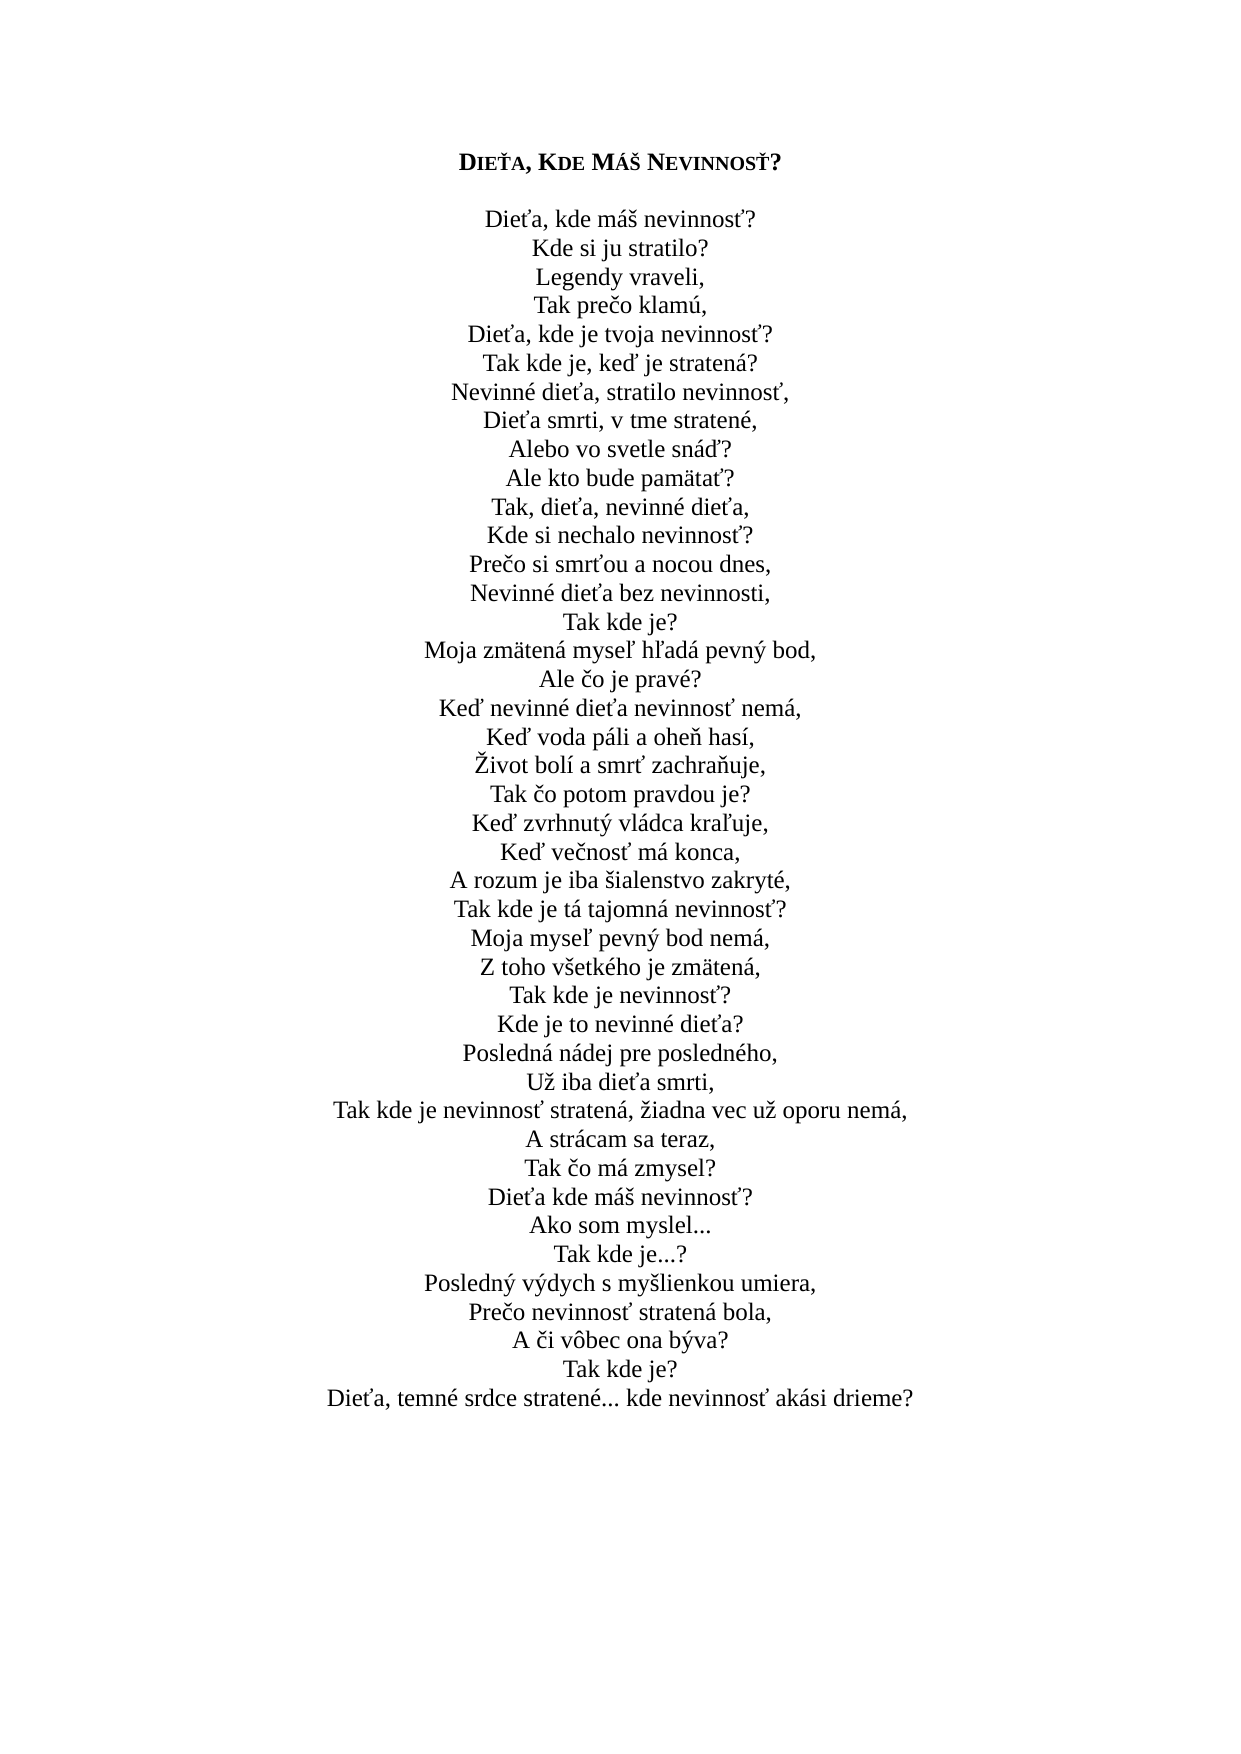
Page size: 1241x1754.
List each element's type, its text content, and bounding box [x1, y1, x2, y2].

text Z toho všetkého je zmätená, [118, 952, 1122, 981]
text Dieťa, Kde Máš Nevinnosť? [118, 147, 1122, 176]
text Dieťa, kde je tvoja nevinnosť? [118, 319, 1122, 348]
text Posledný výdych s myšlienkou umiera, [118, 1268, 1122, 1297]
text Kde je to nevinné dieťa? [118, 1009, 1122, 1038]
text Tak kde je? [118, 607, 1122, 636]
text Kde si nechalo nevinnosť? [118, 521, 1122, 549]
text Nevinné dieťa bez nevinnosti, [118, 578, 1122, 607]
text A či vôbec ona býva? [118, 1326, 1122, 1354]
text Tak kde je nevinnosť stratená, žiadna vec už oporu nemá, [118, 1096, 1122, 1124]
text Tak prečo klamú, [118, 291, 1122, 319]
text Tak čo má zmysel? [118, 1153, 1122, 1182]
text A rozum je iba šialenstvo zakryté, [118, 866, 1122, 894]
text Keď večnosť má konca, [118, 837, 1122, 866]
text Tak kde je...? [118, 1239, 1122, 1268]
text Tak kde je? [118, 1354, 1122, 1383]
text Moja zmätená myseľ hľadá pevný bod, [118, 636, 1122, 664]
text Už iba dieťa smrti, [118, 1067, 1122, 1096]
text Život bolí a smrť zachraňuje, [118, 751, 1122, 779]
text Tak čo potom pravdou je? [118, 779, 1122, 808]
text Prečo nevinnosť stratená bola, [118, 1297, 1122, 1326]
text Tak kde je nevinnosť? [118, 981, 1122, 1009]
text Tak, dieťa, nevinné dieťa, [118, 492, 1122, 521]
text Keď voda páli a oheň hasí, [118, 722, 1122, 751]
text Legendy vraveli, [118, 262, 1122, 291]
text A strácam sa teraz, [118, 1124, 1122, 1153]
text Tak kde je tá tajomná nevinnosť? [118, 894, 1122, 923]
text Tak kde je, keď je stratená? [118, 348, 1122, 377]
text Dieťa, kde máš nevinnosť? [118, 204, 1122, 233]
text Nevinné dieťa, stratilo nevinnosť, [118, 377, 1122, 406]
text Kde si ju stratilo? [118, 233, 1122, 262]
text Dieťa, temné srdce stratené... kde nevinnosť akási drieme? [118, 1383, 1122, 1412]
text Prečo si smrťou a nocou dnes, [118, 549, 1122, 578]
text Dieťa smrti, v tme stratené, [118, 406, 1122, 434]
text Ako som myslel... [118, 1211, 1122, 1239]
text Moja myseľ pevný bod nemá, [118, 923, 1122, 952]
text Posledná nádej pre posledného, [118, 1038, 1122, 1067]
text Ale čo je pravé? [118, 664, 1122, 693]
text Dieťa kde máš nevinnosť? [118, 1182, 1122, 1211]
text Keď nevinné dieťa nevinnosť nemá, [118, 693, 1122, 722]
text Keď zvrhnutý vládca kraľuje, [118, 808, 1122, 837]
text Ale kto bude pamätať? [118, 463, 1122, 492]
text Alebo vo svetle snáď? [118, 434, 1122, 463]
